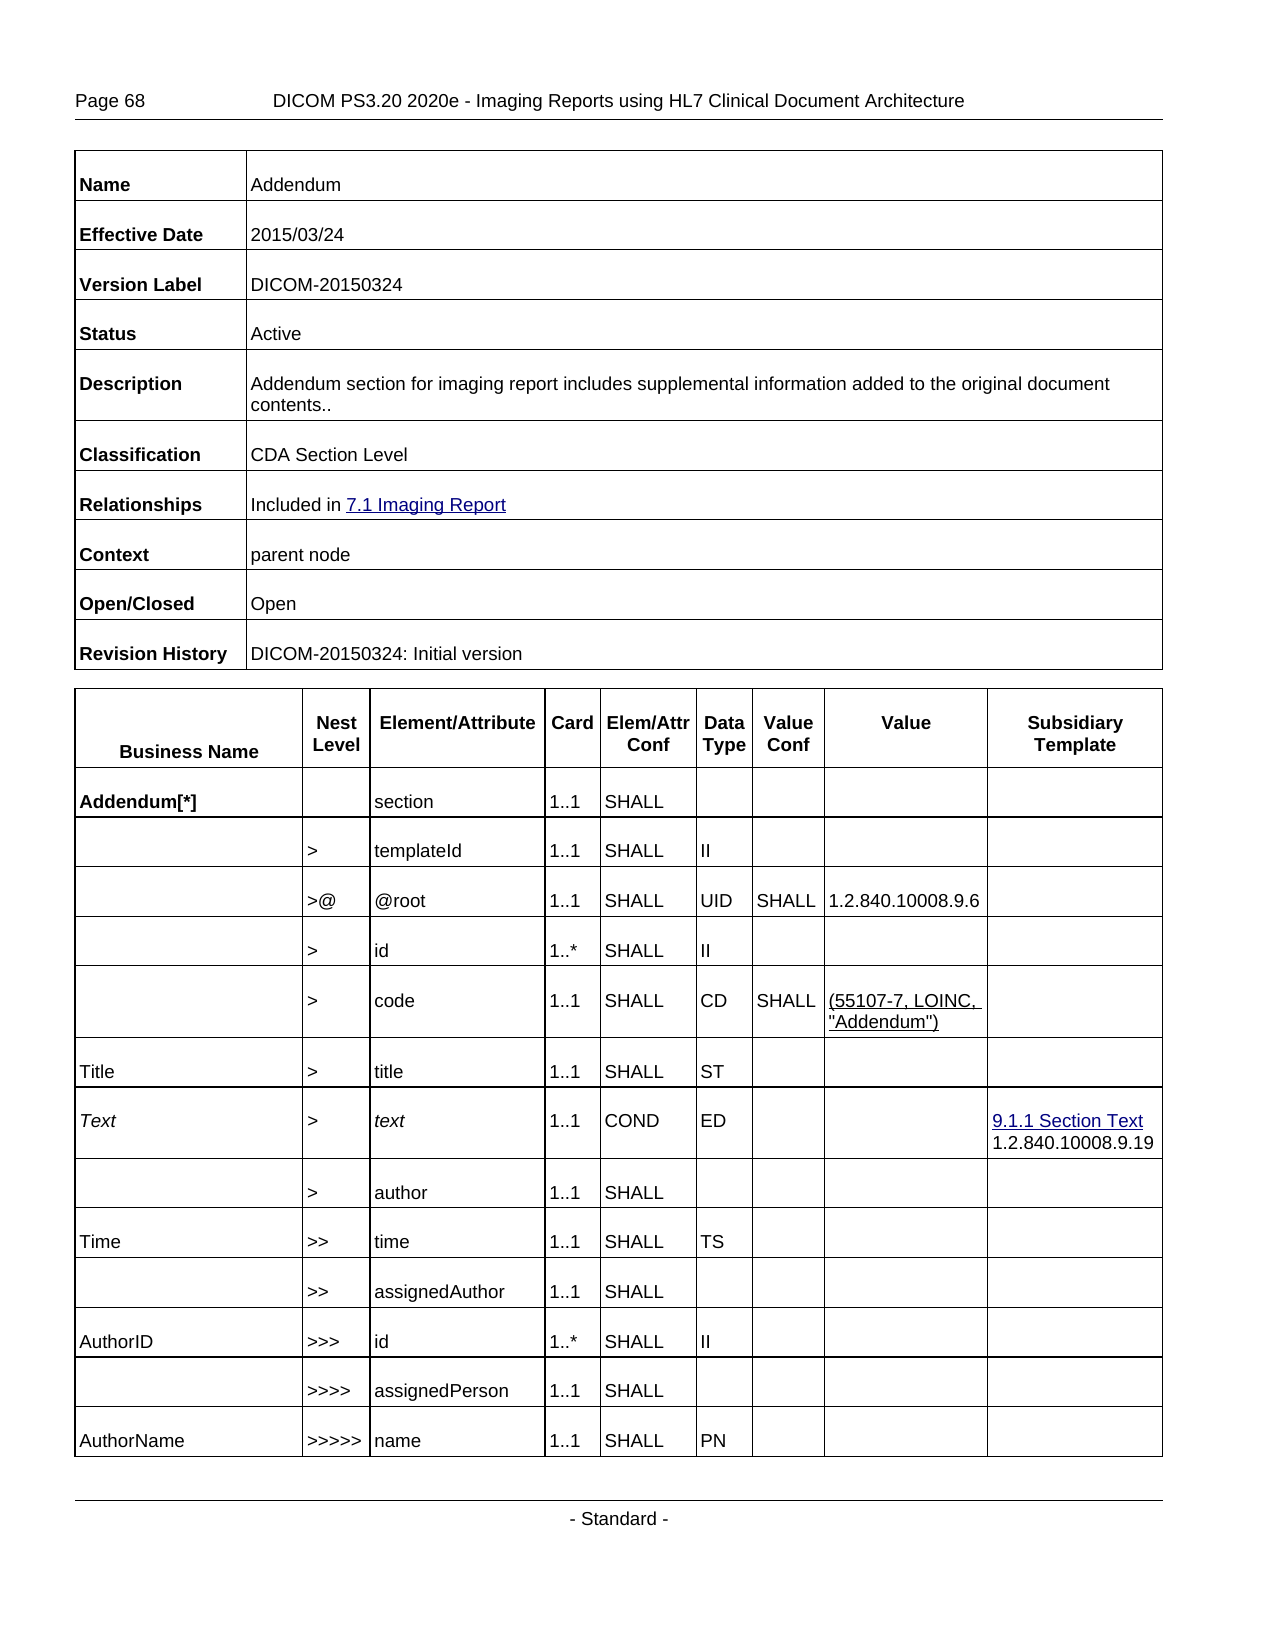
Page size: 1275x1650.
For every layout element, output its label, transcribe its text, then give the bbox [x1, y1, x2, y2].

table_cell SHALL [601, 867, 696, 916]
table_cell PN [697, 1407, 752, 1456]
table_cell section [371, 768, 544, 816]
table_cell 1..* [546, 1308, 600, 1356]
table_cell [697, 1258, 752, 1307]
table_cell assigned​Person [371, 1358, 544, 1406]
table_cell [753, 917, 824, 965]
table_cell II [697, 917, 752, 965]
table_header Business Name [76, 689, 302, 767]
table_cell 2015/03/24 [247, 201, 1162, 249]
table_cell [76, 867, 302, 916]
table_cell SHALL [601, 1038, 696, 1086]
table_cell title [371, 1038, 544, 1086]
table_cell 1..* [546, 917, 600, 965]
table_cell [825, 818, 987, 866]
table_cell SHALL [601, 768, 696, 816]
table_header Subsidiary Template [988, 689, 1162, 767]
table_cell [697, 768, 752, 816]
table_cell > [303, 1088, 369, 1158]
table_cell parent node [247, 520, 1162, 569]
table_cell Version Label [76, 250, 246, 299]
table_cell SHALL [601, 1308, 696, 1356]
table_cell II [697, 1308, 752, 1356]
table_cell [988, 1407, 1162, 1456]
table_cell 9.1.1 Section Text 1.2.840.10008.9.19 [988, 1088, 1162, 1158]
table_cell [753, 818, 824, 866]
table_cell id [371, 917, 544, 965]
table_cell text [371, 1088, 544, 1158]
table_cell Text [76, 1088, 302, 1158]
table_header Value [825, 689, 987, 767]
table_cell [988, 867, 1162, 916]
table_header Value Conf [753, 689, 824, 767]
table_cell [76, 966, 302, 1037]
table_cell >>> [303, 1308, 369, 1356]
table_cell SHALL [753, 867, 824, 916]
table_cell SHALL [601, 1407, 696, 1456]
table_cell [76, 1159, 302, 1207]
table_header Data Type [697, 689, 752, 767]
table_cell II [697, 818, 752, 866]
table_cell >@ [303, 867, 369, 916]
table_cell [753, 1088, 824, 1158]
table_cell Status [76, 300, 246, 349]
table_cell author [371, 1159, 544, 1207]
table_cell SHALL [601, 1358, 696, 1406]
table_cell [825, 1159, 987, 1207]
table_cell [76, 1358, 302, 1406]
table_cell >>>> [303, 1358, 369, 1406]
table_cell 1..1 [546, 768, 600, 816]
table_cell 1..1 [546, 1407, 600, 1456]
table_cell [825, 1038, 987, 1086]
table_cell [697, 1358, 752, 1406]
table_cell CD [697, 966, 752, 1037]
table_cell [753, 1208, 824, 1257]
table_cell > [303, 1159, 369, 1207]
table_cell [753, 768, 824, 816]
table_cell Included in 7.1 Imaging Report [247, 471, 1162, 519]
table_cell > [303, 917, 369, 965]
table_cell [753, 1258, 824, 1307]
table_cell [988, 768, 1162, 816]
table_cell 1..1 [546, 966, 600, 1037]
table_cell Open/Closed [76, 570, 246, 619]
table_cell @root [371, 867, 544, 916]
table_cell >> [303, 1208, 369, 1257]
table_cell [825, 917, 987, 965]
table_cell code [371, 966, 544, 1037]
table_cell [988, 1358, 1162, 1406]
table_cell [753, 1358, 824, 1406]
table_cell template​Id [371, 818, 544, 866]
table_cell 1..1 [546, 1088, 600, 1158]
table_header Element/​Attribute [371, 689, 544, 767]
table_cell [825, 1308, 987, 1356]
table_cell [76, 818, 302, 866]
table_cell [988, 917, 1162, 965]
table_cell COND [601, 1088, 696, 1158]
table_cell [825, 1258, 987, 1307]
table_cell SHALL [601, 1258, 696, 1307]
table_cell [303, 768, 369, 816]
table_cell id [371, 1308, 544, 1356]
table_cell Description [76, 350, 246, 420]
table_cell > [303, 818, 369, 866]
table_cell name [371, 1407, 544, 1456]
table_cell 1.2.840.10008.9.6 [825, 867, 987, 916]
table_cell SHALL [601, 966, 696, 1037]
table_cell 1..1 [546, 1038, 600, 1086]
table_header Nest Level [303, 689, 369, 767]
table_cell TS [697, 1208, 752, 1257]
table_cell 1..1 [546, 818, 600, 866]
table_cell [825, 1088, 987, 1158]
table_cell [988, 818, 1162, 866]
table_cell [697, 1159, 752, 1207]
table_cell Active [247, 300, 1162, 349]
table_cell SHALL [601, 1208, 696, 1257]
table_cell Author​ID [76, 1308, 302, 1356]
table_cell 1..1 [546, 1258, 600, 1307]
table_cell [753, 1038, 824, 1086]
table_cell Classification [76, 421, 246, 470]
table_cell Context [76, 520, 246, 569]
table_cell Revision History [76, 620, 246, 668]
table_cell ED [697, 1088, 752, 1158]
table_cell ST [697, 1038, 752, 1086]
table_cell assigned​Author [371, 1258, 544, 1307]
table_cell > [303, 1038, 369, 1086]
table_cell Author​Name [76, 1407, 302, 1456]
table_cell SHALL [601, 1159, 696, 1207]
table_cell >> [303, 1258, 369, 1307]
table_cell 1..1 [546, 1358, 600, 1406]
table_cell [76, 917, 302, 965]
table_cell SHALL [601, 818, 696, 866]
table_header Elem/Attr Conf [601, 689, 696, 767]
table_cell [988, 966, 1162, 1037]
table_cell SHALL [753, 966, 824, 1037]
table_header Card [546, 689, 600, 767]
table_cell [988, 1159, 1162, 1207]
table_cell Title [76, 1038, 302, 1086]
table_cell time [371, 1208, 544, 1257]
table_cell Addendum[*] [76, 768, 302, 816]
table_cell SHALL [601, 917, 696, 965]
table_cell Time [76, 1208, 302, 1257]
table_cell DICOM-20150324 [247, 250, 1162, 299]
table_cell [988, 1208, 1162, 1257]
table_cell [988, 1038, 1162, 1086]
table_cell Addendum section for imaging report includes supplemental information added to the original document contents.. [247, 350, 1162, 420]
table_cell [988, 1258, 1162, 1307]
table_cell Open [247, 570, 1162, 619]
table_cell 1..1 [546, 1159, 600, 1207]
table_cell [76, 1258, 302, 1307]
table_cell (55107-7, LOINC, "Addendum") [825, 966, 987, 1037]
table_cell > [303, 966, 369, 1037]
table_cell Addendum [247, 151, 1162, 200]
table_cell [753, 1308, 824, 1356]
table_cell UID [697, 867, 752, 916]
table_cell DICOM-20150324: Initial version [247, 620, 1162, 668]
table_cell >>>>> [303, 1407, 369, 1456]
table_cell CDA Section Level [247, 421, 1162, 470]
table_cell 1..1 [546, 1208, 600, 1257]
table_cell [825, 1358, 987, 1406]
table_cell [753, 1407, 824, 1456]
table_cell [825, 1208, 987, 1257]
table_cell Name [76, 151, 246, 200]
table_cell [753, 1159, 824, 1207]
table_cell [825, 1407, 987, 1456]
table_cell [825, 768, 987, 816]
table_cell [988, 1308, 1162, 1356]
table_cell Relationships [76, 471, 246, 519]
table_cell 1..1 [546, 867, 600, 916]
table_cell Effective Date [76, 201, 246, 249]
